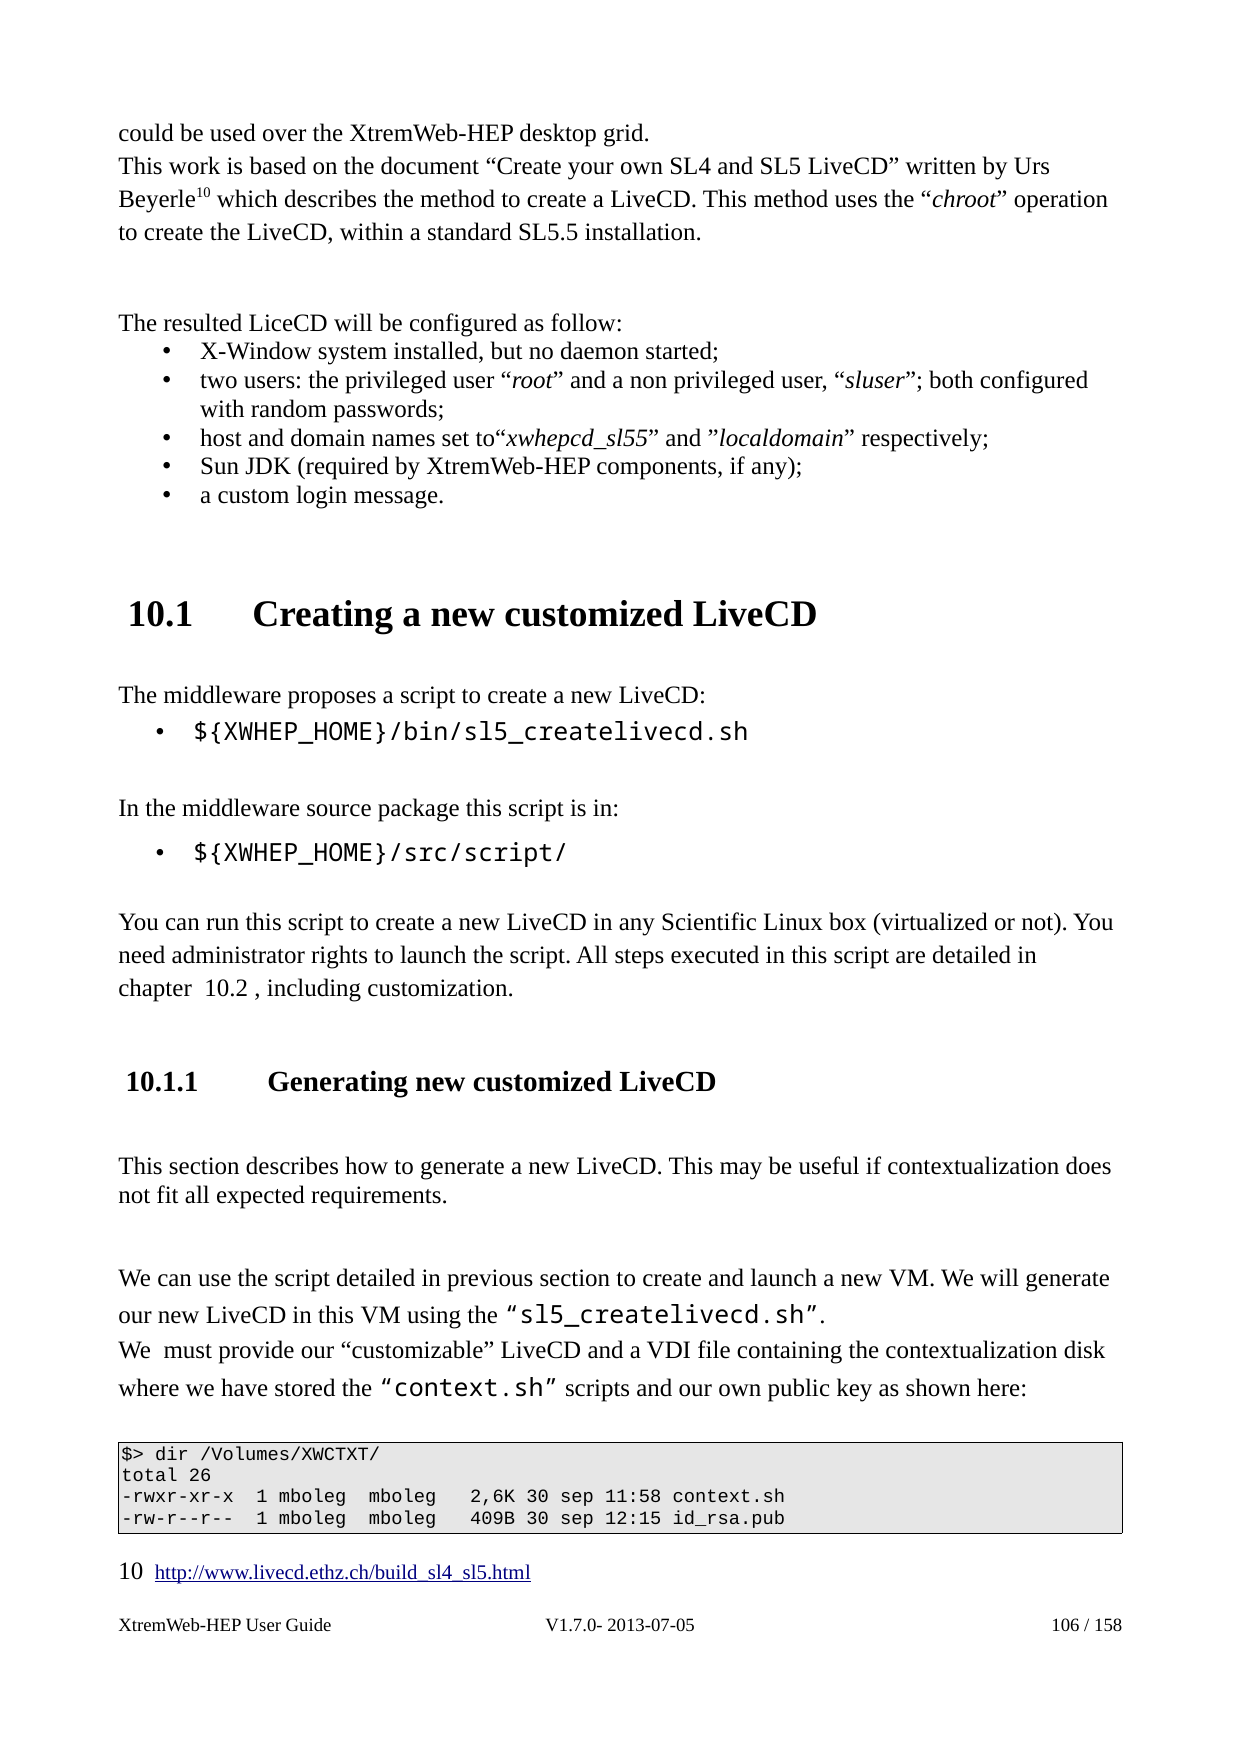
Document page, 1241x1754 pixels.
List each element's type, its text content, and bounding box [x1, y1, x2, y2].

subtitle Creating a new customized LiveCD [118, 591, 1122, 634]
text total 26 [119, 1463, 1122, 1484]
text You can run this script to create a new LiveCD in any Scientific Linux box (virtualized or not). You need administrator rights to launch the script. All steps executed in this script are detailed in chapter 10.2, including customization. [118, 907, 1122, 1002]
text The resulted LiceCD will be configured as follow: [118, 308, 1122, 336]
list two users: the privileged user “root” and a non privileged user, “sluser”; both configured with random passwords; [162, 365, 1122, 423]
list Sun JDK (required by XtremWeb-HEP components, if any); [162, 451, 1122, 480]
text -rwxr-xr-x 1 mboleg mboleg 2,6K 30 sep 11:58 context.sh [119, 1484, 1122, 1505]
subtitle Generating new customized LiveCD [118, 1064, 1122, 1098]
text http://www.livecd.ethz.ch/build_sl4_sl5.html [118, 1556, 1122, 1585]
text In the middleware source package this script is in: [118, 793, 1122, 822]
list host and domain names set to“xwhepcd_sl55” and ”localdomain” respectively; [162, 423, 1122, 451]
text This work is based on the document “Create your own SL4 and SL5 LiveCD” written by Urs Beyerle which describes the method to create a LiveCD. This method uses the “chroot” operation to create the LiveCD, within a standard SL5.5 installation. [118, 151, 1122, 246]
list ${XWHEP_HOME}/bin/sl5_createlivecd.sh [156, 713, 1122, 747]
list a custom login message. [162, 480, 1122, 509]
text We can use the script detailed in previous section to create and launch a new VM. We will generate our new LiveCD in this VM using the “sl5_createlivecd.sh”. [118, 1263, 1122, 1331]
list X-Window system installed, but no daemon started; [162, 336, 1122, 365]
text This section describes how to generate a new LiveCD. This may be useful if contextualization does not fit all expected requirements. [118, 1151, 1122, 1209]
text -rw-r--r-- 1 mboleg mboleg 409B 30 sep 12:15 id_rsa.pub [119, 1505, 1122, 1533]
list ${XWHEP_HOME}/src/script/ [156, 835, 1122, 869]
text The middleware proposes a script to create a new LiveCD: [118, 680, 1122, 709]
text could be used over the XtremWeb-HEP desktop grid. [118, 118, 1122, 147]
text $> dir /Volumes/XWCTXT/ [119, 1443, 1122, 1463]
text We must provide our “customizable” LiveCD and a VDI file containing the contextualization disk where we have stored the “context.sh” scripts and our own public key as shown here: [118, 1336, 1122, 1403]
